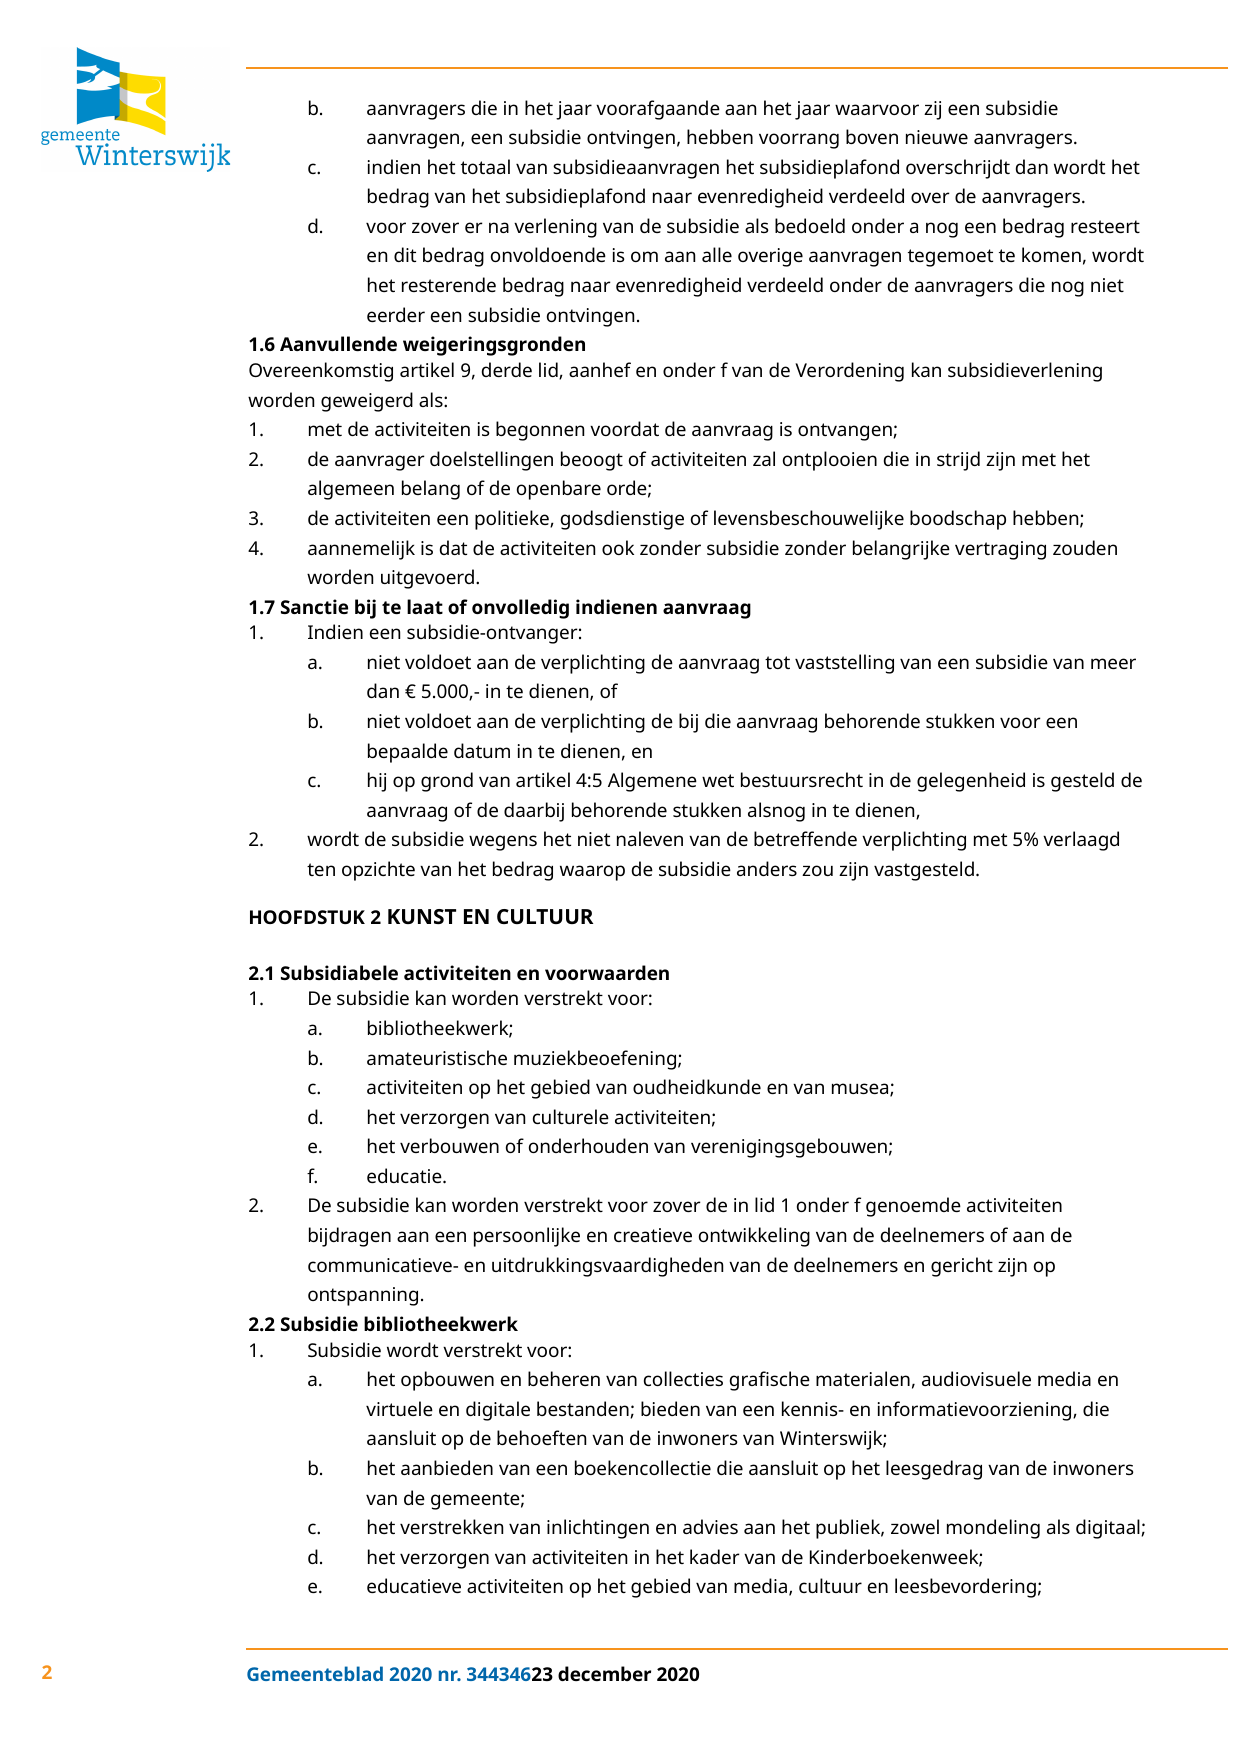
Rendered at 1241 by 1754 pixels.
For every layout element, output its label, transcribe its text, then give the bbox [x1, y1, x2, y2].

list activiteiten op het gebied van oudheidkunde en van musea; [307, 1074, 1152, 1100]
list de activiteiten een politieke, godsdienstige of levensbeschouwelijke boodschap hebben; [248, 505, 1152, 531]
list het aanbieden van een boekencollectie die aansluit op het leesgedrag van de inwoners van de gemeente; [307, 1455, 1152, 1510]
list Subsidie wordt verstrekt voor: [248, 1337, 1152, 1362]
list het opbouwen en beheren van collecties grafische materialen, audiovisuele media en virtuele en digitale bestanden; bieden van een kennis- en informatievoorziening, die aansluit op de behoeften van de inwoners van Winterswijk; [307, 1366, 1152, 1451]
list aanvragers die in het jaar voorafgaande aan het jaar waarvoor zij een subsidie aanvragen, een subsidie ontvingen, hebben voorrang boven nieuwe aanvragers. [307, 95, 1152, 150]
list het verstrekken van inlichtingen en advies aan het publiek, zowel mondeling als digitaal; [307, 1514, 1152, 1540]
list educatie. [307, 1163, 1152, 1189]
list educatieve activiteiten op het gebied van media, cultuur en leesbevordering; [307, 1573, 1152, 1599]
text Overeenkomstig artikel 9, derde lid, aanhef en onder f van de Verordening kan subsidieverlening worden geweigerd als: [248, 357, 1152, 412]
list hij op grond van artikel 4:5 Algemene wet bestuursrecht in de gelegenheid is gesteld de aanvraag of de daarbij behorende stukken alsnog in te dienen, [307, 767, 1152, 823]
list de aanvrager doelstellingen beoogt of activiteiten zal ontplooien die in strijd zijn met het algemeen belang of de openbare orde; [248, 446, 1152, 501]
text 1.6 Aanvullende weigeringsgronden [248, 331, 1152, 357]
list bibliotheekwerk; [307, 1015, 1152, 1041]
list De subsidie kan worden verstrekt voor zover de in lid 1 onder f genoemde activiteiten bijdragen aan een persoonlijke en creatieve ontwikkeling van de deelnemers of aan de communicatieve- en uitdrukkingsvaardigheden van de deelnemers en gericht zijn op ontspanning. [248, 1193, 1152, 1307]
text 1.7 Sanctie bij te laat of onvolledig indienen aanvraag [248, 594, 1152, 619]
picture [225, 153, 231, 162]
text 2.2 Subsidie bibliotheekwerk [248, 1311, 1152, 1337]
list met de activiteiten is begonnen voordat de aanvraag is ontvangen; [248, 416, 1152, 442]
list aannemelijk is dat de activiteiten ook zonder subsidie zonder belangrijke vertraging zouden worden uitgevoerd. [248, 535, 1152, 590]
list niet voldoet aan de verplichting de bij die aanvraag behorende stukken voor een bepaalde datum in te dienen, en [307, 708, 1152, 764]
text HOOFDSTUK 2 KUNST EN CULTUUR [248, 902, 1152, 930]
list amateuristische muziekbeoefening; [307, 1045, 1152, 1071]
list niet voldoet aan de verplichting de aanvraag tot vaststelling van een subsidie van meer dan € 5.000,- in te dienen, of [307, 649, 1152, 704]
list indien het totaal van subsidieaanvragen het subsidieplafond overschrijdt dan wordt het bedrag van het subsidieplafond naar evenredigheid verdeeld over de aanvragers. [307, 154, 1152, 209]
list het verbouwen of onderhouden van verenigingsgebouwen; [307, 1133, 1152, 1159]
text 2.1 Subsidiabele activiteiten en voorwaarden [248, 960, 1152, 986]
list De subsidie kan worden verstrekt voor: [248, 986, 1152, 1011]
list wordt de subsidie wegens het niet naleven van de betreffende verplichting met 5% verlaagd ten opzichte van het bedrag waarop de subsidie anders zou zijn vastgesteld. [248, 827, 1152, 882]
list het verzorgen van culturele activiteiten; [307, 1104, 1152, 1130]
list het verzorgen van activiteiten in het kader van de Kinderboekenweek; [307, 1544, 1152, 1569]
list voor zover er na verlening van de subsidie als bedoeld onder a nog een bedrag resteert en dit bedrag onvoldoende is om aan alle overige aanvragen tegemoet te komen, wordt het resterende bedrag naar evenredigheid verdeeld onder de aanvragers die nog niet eerder een subsidie ontvingen. [307, 213, 1152, 328]
list Indien een subsidie-ontvanger: [248, 619, 1152, 645]
picture [41, 47, 231, 172]
